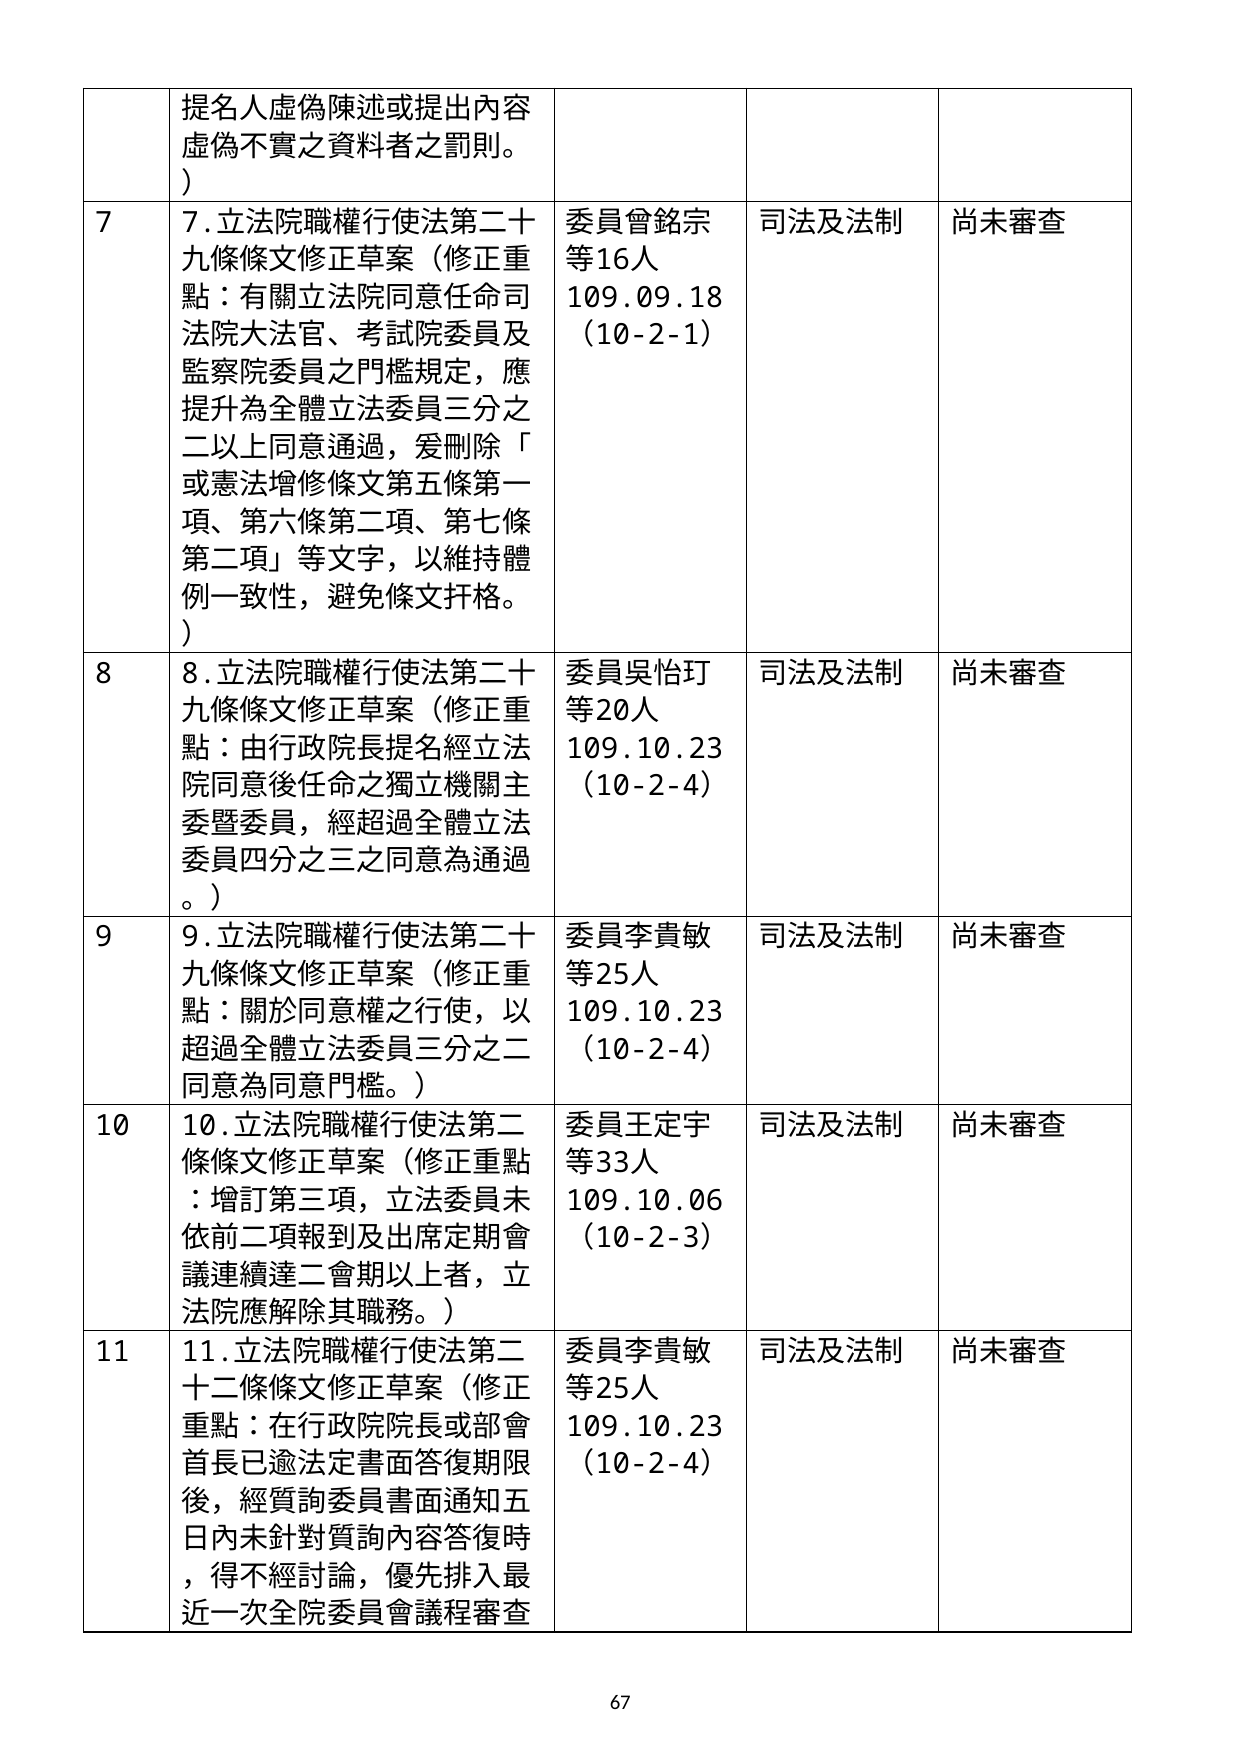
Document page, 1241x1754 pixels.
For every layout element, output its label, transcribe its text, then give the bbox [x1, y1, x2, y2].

table_cell 尚未審查 [939, 1331, 1131, 1631]
table_cell 尚未審查 [939, 917, 1131, 1104]
table_cell 委員李貴敏等25人 109.10.23 （10-2-4） [555, 917, 746, 1104]
table_cell 9.立法院職權行使法第二十九條條文修正草案（修正重點：關於同意權之行使，以超過全體立法委員三分之二同意為同意門檻。） [170, 917, 554, 1104]
table_cell [939, 89, 1131, 201]
table_cell 7 [84, 202, 169, 652]
table_cell 司法及法制 [747, 1331, 938, 1631]
table_cell 8 [84, 653, 169, 916]
table_cell 提名人虛偽陳述或提出內容虛偽不實之資料者之罰則。） [170, 89, 554, 201]
table_cell 10 [84, 1105, 169, 1330]
table_cell 8.立法院職權行使法第二十九條條文修正草案（修正重點：由行政院長提名經立法院同意後任命之獨立機關主委暨委員，經超過全體立法委員四分之三之同意為通過。） [170, 653, 554, 916]
table_cell 11 [84, 1331, 169, 1631]
table_cell 11.立法院職權行使法第二十二條條文修正草案（修正重點：在行政院院長或部會首長已逾法定書面答復期限後，經質詢委員書面通知五日內未針對質詢內容答復時，得不經討論，優先排入最近一次全院委員會議程審查 [170, 1331, 554, 1631]
table_cell 7.立法院職權行使法第二十九條條文修正草案（修正重點：有關立法院同意任命司法院大法官、考試院委員及監察院委員之門檻規定，應提升為全體立法委員三分之二以上同意通過，爰刪除「或憲法增修條文第五條第一項、第六條第二項、第七條第二項」等文字，以維持體例一致性，避免條文扞格。） [170, 202, 554, 652]
table_cell 司法及法制 [747, 1105, 938, 1330]
table_cell [555, 89, 746, 201]
table_cell 委員王定宇等33人 109.10.06 （10-2-3） [555, 1105, 746, 1330]
table_cell 司法及法制 [747, 653, 938, 916]
table_cell 尚未審查 [939, 202, 1131, 652]
table_cell 10.立法院職權行使法第二條條文修正草案（修正重點：增訂第三項，立法委員未依前二項報到及出席定期會議連續達二會期以上者，立法院應解除其職務。） [170, 1105, 554, 1330]
table_cell 司法及法制 [747, 202, 938, 652]
table_cell 委員曾銘宗等16人 109.09.18 （10-2-1） [555, 202, 746, 652]
table_cell [747, 89, 938, 201]
table_cell 委員吳怡玎等20人 109.10.23 （10-2-4） [555, 653, 746, 916]
table_cell 9 [84, 917, 169, 1104]
table_cell 司法及法制 [747, 917, 938, 1104]
table_cell [84, 89, 169, 201]
table_cell 尚未審查 [939, 653, 1131, 916]
table_cell 委員李貴敏等25人 109.10.23 （10-2-4） [555, 1331, 746, 1631]
table_cell 尚未審查 [939, 1105, 1131, 1330]
